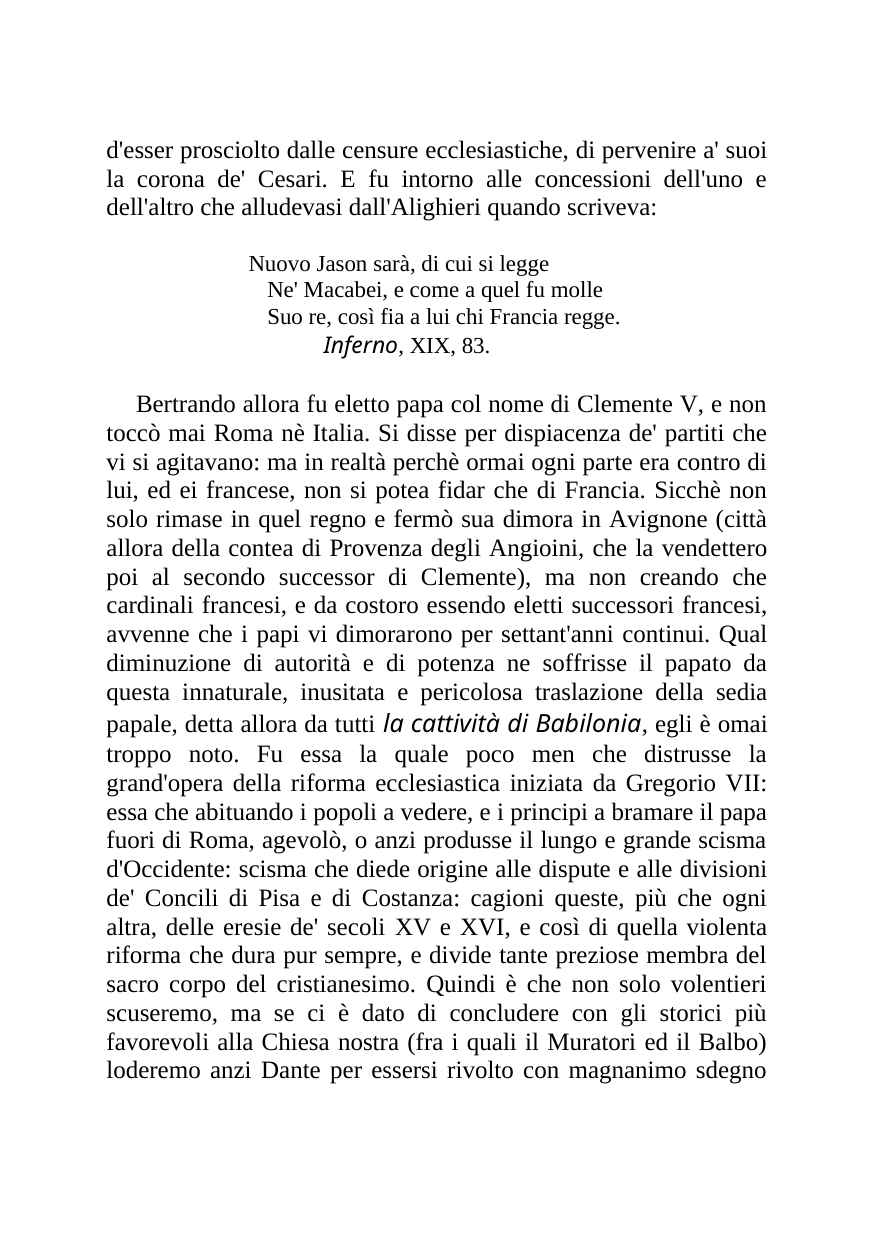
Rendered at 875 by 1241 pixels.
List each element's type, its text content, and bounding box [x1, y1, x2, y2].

text Suo re, così fia a lui chi Francia regge. [237, 303, 768, 329]
text d'esser prosciolto dalle censure ecclesiastiche, di pervenire a' suoi la corona de' Cesari. E fu intorno alle concessioni dell'uno e dell'altro che alludevasi dall'Alighieri quando scriveva: [106, 135, 768, 221]
text Ne' Macabei, e come a quel fu molle [237, 276, 768, 303]
text Inferno, XIX, 83. [294, 329, 768, 360]
text Nuovo Jason sarà, di cui si legge [219, 250, 768, 276]
text Bertrando allora fu eletto papa col nome di Clemente V, e non toccò mai Roma nè Italia. Si disse per dispiacenza de' partiti che vi si agitavano: ma in realtà perchè ormai ogni parte era contro di lui, ed ei francese, non si potea fidar che di Francia. Sicchè non solo rimase in quel regno e fermò sua dimora in Avignone (città allora della contea di Provenza degli Angioini, che la vendettero poi al secondo successor di Clemente), ma non creando che cardinali francesi, e da costoro essendo eletti successori francesi, avvenne che i papi vi dimorarono per settant'anni continui. Qual diminuzione di autorità e di potenza ne soffrisse il papato da questa innaturale, inusitata e pericolosa traslazione della sedia papale, detta allora da tutti la cattività di Babilonia, egli è omai troppo noto. Fu essa la quale poco men che distrusse la grand'opera della riforma ecclesiastica iniziata da Gregorio VII: essa che abituando i popoli a vedere, e i principi a bramare il papa fuori di Roma, agevolò, o anzi produsse il lungo e grande scisma d'Occidente: scisma che diede origine alle dispute e alle divisioni de' Concili di Pisa e di Costanza: cagioni queste, più che ogni altra, delle eresie de' secoli XV e XVI, e così di quella violenta riforma che dura pur sempre, e divide tante preziose membra del sacro corpo del cristianesimo. Quindi è che non solo volentieri scuseremo, ma se ci è dato di concludere con gli storici più favorevoli alla Chiesa nostra (fra i quali il Muratori ed il Balbo) loderemo anzi Dante per essersi rivolto con magnanimo sdegno [106, 389, 768, 1084]
